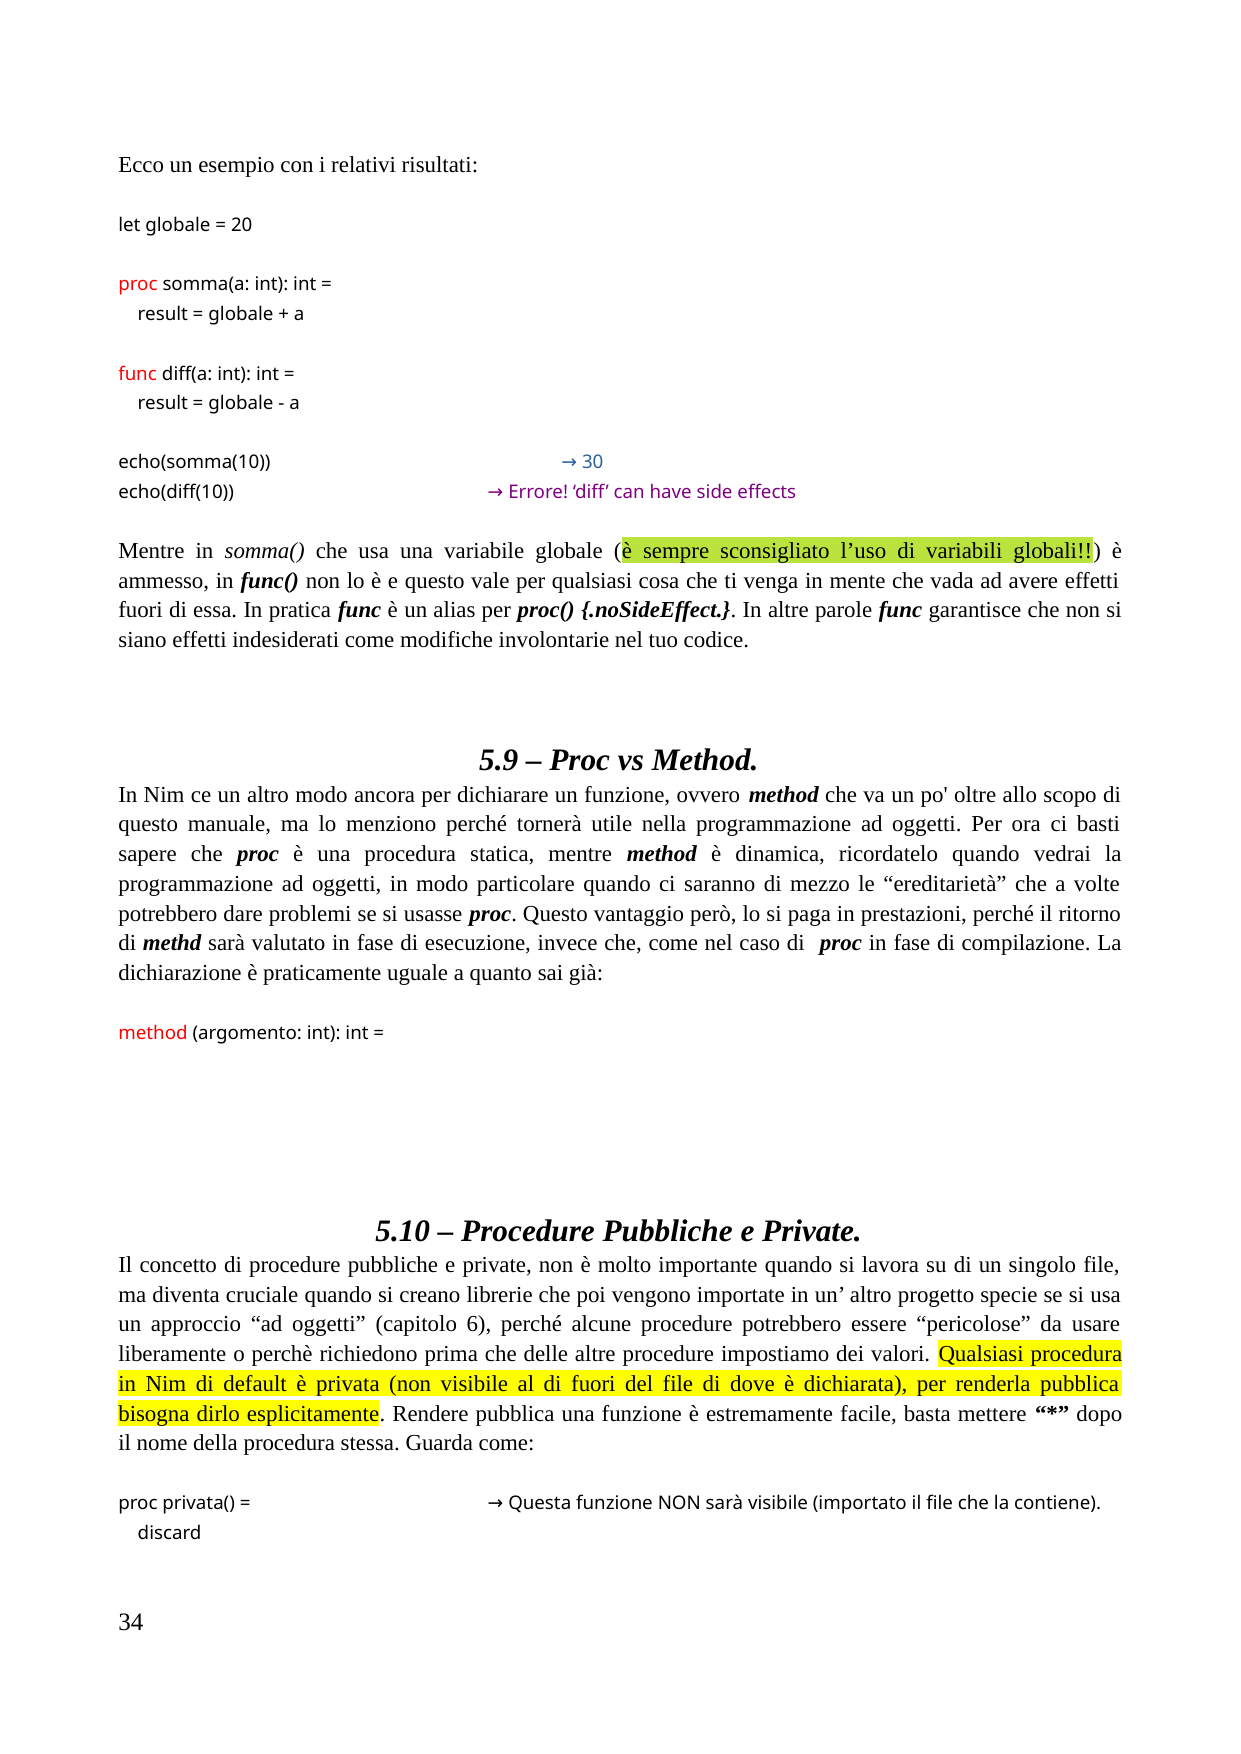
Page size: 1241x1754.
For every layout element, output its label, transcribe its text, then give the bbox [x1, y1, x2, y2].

text proc somma(a: int): int = [118, 267, 1122, 296]
text echo(diff(10)) → Errore! ‘diff’ can have side effects [118, 474, 1122, 504]
text Mentre in somma() che usa una variabile globale (è sempre sconsigliato l’uso di variabili globali!!) è ammesso, in func() non lo è e questo vale per qualsiasi cosa che ti venga in mente che vada ad avere effetti fuori di essa. In pratica func è un alias per proc() {.noSideEffect.}. In altre parole func garantisce che non si siano effetti indesiderati come modifiche involontarie nel tuo codice. [118, 534, 1122, 652]
text Ecco un esempio con i relativi risultati: [118, 148, 1122, 177]
text method (argomento: int): int = [118, 1015, 1122, 1045]
text In Nim ce un altro modo ancora per dichiarare un funzione, ovvero method che va un po' oltre allo scopo di questo manuale, ma lo menziono perché tornerà utile nella programmazione ad oggetti. Per ora ci basti sapere che proc è una procedura statica, mentre method è dinamica, ricordatelo quando vedrai la programmazione ad oggetti, in modo particolare quando ci saranno di mezzo le “ereditarietà” che a volte potrebbero dare problemi se si usasse proc. Questo vantaggio però, lo si paga in prestazioni, perché il ritorno di methd sarà valutato in fase di esecuzione, invece che, come nel caso di proc in fase di compilazione. La dichiarazione è praticamente uguale a quanto sai già: [118, 777, 1122, 985]
text func diff(a: int): int = [118, 356, 1122, 385]
text let globale = 20 [118, 207, 1122, 237]
text discard [118, 1515, 1122, 1545]
text echo(somma(10)) → 30 [118, 445, 1122, 474]
text result = globale - a [118, 385, 1122, 415]
text proc privata() = → Questa funzione NON sarà visibile (importato il file che la contiene). [118, 1485, 1122, 1515]
text result = globale + a [118, 296, 1122, 326]
text 5.9 – Proc vs Method. [118, 742, 1122, 777]
text 5.10 – Procedure Pubbliche e Private. [118, 1212, 1122, 1248]
text Il concetto di procedure pubbliche e private, non è molto importante quando si lavora su di un singolo file, ma diventa cruciale quando si creano librerie che poi vengono importate in un’ altro progetto specie se si usa un approccio “ad oggetti” (capitolo 6), perché alcune procedure potrebbero essere “pericolose” da usare liberamente o perchè richiedono prima che delle altre procedure impostiamo dei valori. Qualsiasi procedura in Nim di default è privata (non visibile al di fuori del file di dove è dichiarata), per renderla pubblica bisogna dirlo esplicitamente. Rendere pubblica una funzione è estremamente facile, basta mettere “*” dopo il nome della procedura stessa. Guarda come: [118, 1248, 1122, 1456]
